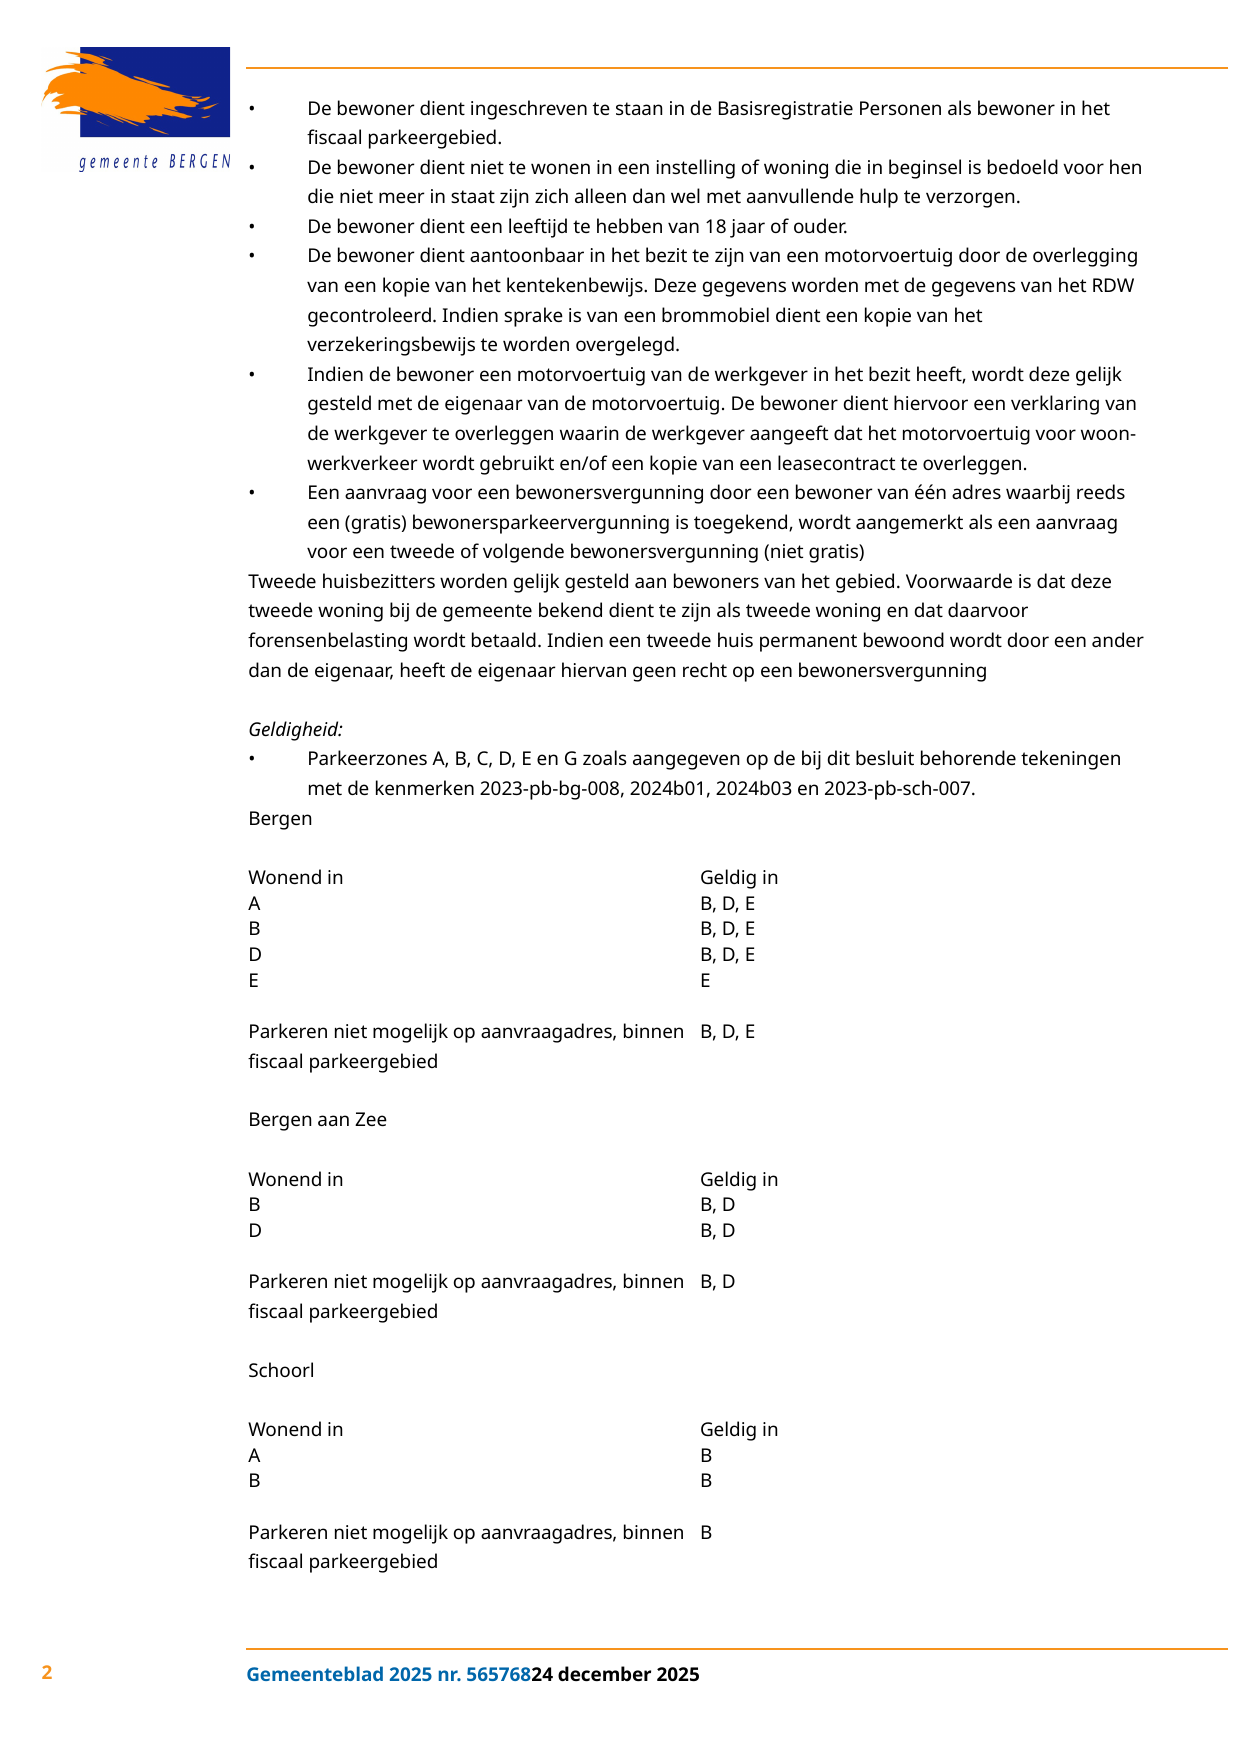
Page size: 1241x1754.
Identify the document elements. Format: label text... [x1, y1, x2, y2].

table_cell B, D [700, 1217, 1152, 1243]
list De bewoner dient een leeftijd te hebben van 18 jaar of ouder. [248, 213, 1152, 239]
table_header Geldig in [700, 864, 1152, 890]
table_cell [700, 993, 1152, 1018]
table_cell B, D [700, 1192, 1152, 1217]
list Indien de bewoner een motorvoertuig van de werkgever in het bezit heeft, wordt deze gelijk gesteld met de eigenaar van de motorvoertuig. De bewoner dient hiervoor een verklaring van de werkgever te overleggen waarin de werkgever aangeeft dat het motorvoertuig voor woon-werkverkeer wordt gebruikt en/of een kopie van een leasecontract te overleggen. [248, 361, 1152, 476]
text Schoorl [248, 1357, 1152, 1383]
text Bergen [248, 805, 1152, 831]
list De bewoner dient ingeschreven te staan in de Basisregistratie Personen als bewoner in het fiscaal parkeergebied. [248, 95, 1152, 150]
table_cell Parkeren niet mogelijk op aanvraagadres, binnen fiscaal parkeergebied [248, 1519, 700, 1574]
table_cell A [248, 1442, 700, 1468]
list De bewoner dient niet te wonen in een instelling of woning die in beginsel is bedoeld voor hen die niet meer in staat zijn zich alleen dan wel met aanvullende hulp te verzorgen. [248, 154, 1152, 209]
text Bergen aan Zee [248, 1107, 1152, 1132]
table_cell [700, 1493, 1152, 1519]
table_cell E [248, 967, 700, 993]
table_header Wonend in [248, 864, 700, 890]
table_cell [248, 1243, 700, 1269]
table_cell B [248, 1468, 700, 1493]
table_cell Parkeren niet mogelijk op aanvraagadres, binnen fiscaal parkeergebied [248, 1269, 700, 1324]
table_cell [700, 1243, 1152, 1269]
list Een aanvraag voor een bewonersvergunning door een bewoner van één adres waarbij reeds een (gratis) bewonersparkeervergunning is toegekend, wordt aangemerkt als een aanvraag voor een tweede of volgende bewonersvergunning (niet gratis) [248, 479, 1152, 564]
table_cell B [700, 1468, 1152, 1493]
table_header Geldig in [700, 1416, 1152, 1442]
table_cell B [700, 1519, 1152, 1574]
table_cell E [700, 967, 1152, 993]
table_cell Parkeren niet mogelijk op aanvraagadres, binnen fiscaal parkeergebied [248, 1019, 700, 1074]
list Parkeerzones A, B, C, D, E en G zoals aangegeven op de bij dit besluit behorende tekeningen met de kenmerken 2023-pb-bg-008, 2024b01, 2024b03 en 2023-pb-sch-007. [248, 746, 1152, 801]
table_cell B, D [700, 1269, 1152, 1324]
table_header Wonend in [248, 1416, 700, 1442]
table_cell B [700, 1442, 1152, 1468]
list De bewoner dient aantoonbaar in het bezit te zijn van een motorvoertuig door de overlegging van een kopie van het kentekenbewijs. Deze gegevens worden met de gegevens van het RDW gecontroleerd. Indien sprake is van een brommobiel dient een kopie van het verzekeringsbewijs te worden overgelegd. [248, 243, 1152, 357]
table_cell A [248, 890, 700, 916]
table_cell [248, 993, 700, 1018]
table_cell B, D, E [700, 890, 1152, 916]
table_cell D [248, 1217, 700, 1243]
text Geldigheid: [248, 716, 1152, 742]
picture [41, 47, 231, 172]
table_cell B [248, 1192, 700, 1217]
table_header Wonend in [248, 1166, 700, 1192]
text Tweede huisbezitters worden gelijk gesteld aan bewoners van het gebied. Voorwaarde is dat deze tweede woning bij de gemeente bekend dient te zijn als tweede woning en dat daarvoor forensenbelasting wordt betaald. Indien een tweede huis permanent bewoond wordt door een ander dan de eigenaar, heeft de eigenaar hiervan geen recht op een bewonersvergunning [248, 568, 1152, 683]
table_cell D [248, 941, 700, 967]
table_cell B, D, E [700, 916, 1152, 941]
table_cell B [248, 916, 700, 941]
table_cell [248, 1493, 700, 1519]
table_cell B, D, E [700, 1019, 1152, 1074]
table_header Geldig in [700, 1166, 1152, 1192]
table_cell B, D, E [700, 941, 1152, 967]
